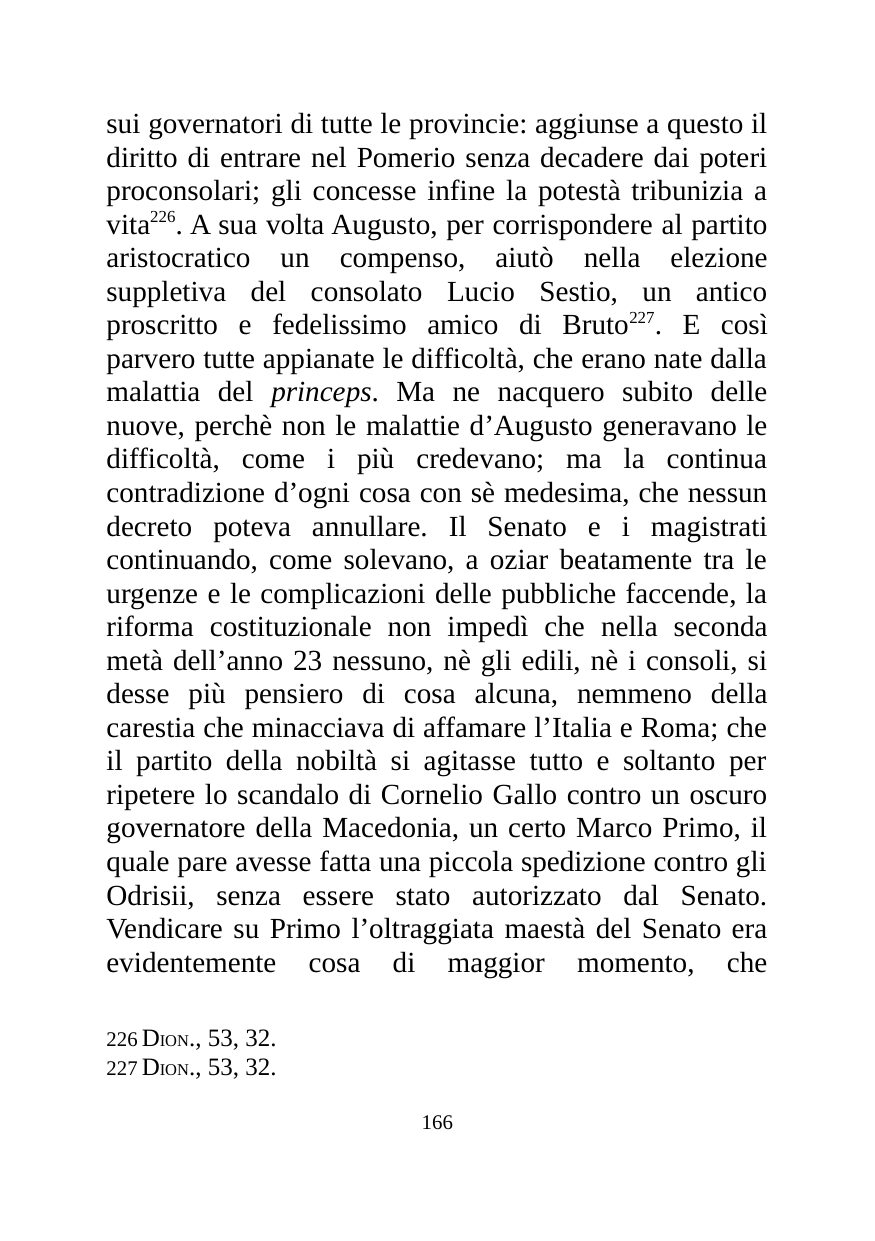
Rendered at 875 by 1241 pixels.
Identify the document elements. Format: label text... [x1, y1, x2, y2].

text Dion., 53, 32. [106, 1052, 768, 1080]
text sui governatori di tutte le provincie: aggiunse a questo il diritto di entrare nel Pomerio senza decadere dai poteri proconsolari; gli concesse infine la potestà tribunizia a vita. A sua volta Augusto, per corrispondere al partito aristocratico un compenso, aiutò nella elezione suppletiva del consolato Lucio Sestio, un antico proscritto e fedelissimo amico di Bruto. E così parvero tutte appianate le difficoltà, che erano nate dalla malattia del princeps. Ma ne nacquero subito delle nuove, perchè non le malattie d’Augusto generavano le difficoltà, come i più credevano; ma la continua contradizione d’ogni cosa con sè medesima, che nessun decreto poteva annullare. Il Senato e i magistrati continuando, come solevano, a oziar beatamente tra le urgenze e le complicazioni delle pubbliche faccende, la riforma costituzionale non impedì che nella seconda metà dell’anno 23 nessuno, nè gli edili, nè i consoli, si desse più pensiero di cosa alcuna, nemmeno della carestia che minacciava di affamare l’Italia e Roma; che il partito della nobiltà si agitasse tutto e soltanto per ripetere lo scandalo di Cornelio Gallo contro un oscuro governatore della Macedonia, un certo Marco Primo, il quale pare avesse fatta una piccola spedizione contro gli Odrisii, senza essere stato autorizzato dal Senato. Vendicare su Primo l’oltraggiata maestà del Senato era evidentemente cosa di maggior momento, che [106, 106, 768, 978]
text Dion., 53, 32. [106, 1023, 768, 1052]
